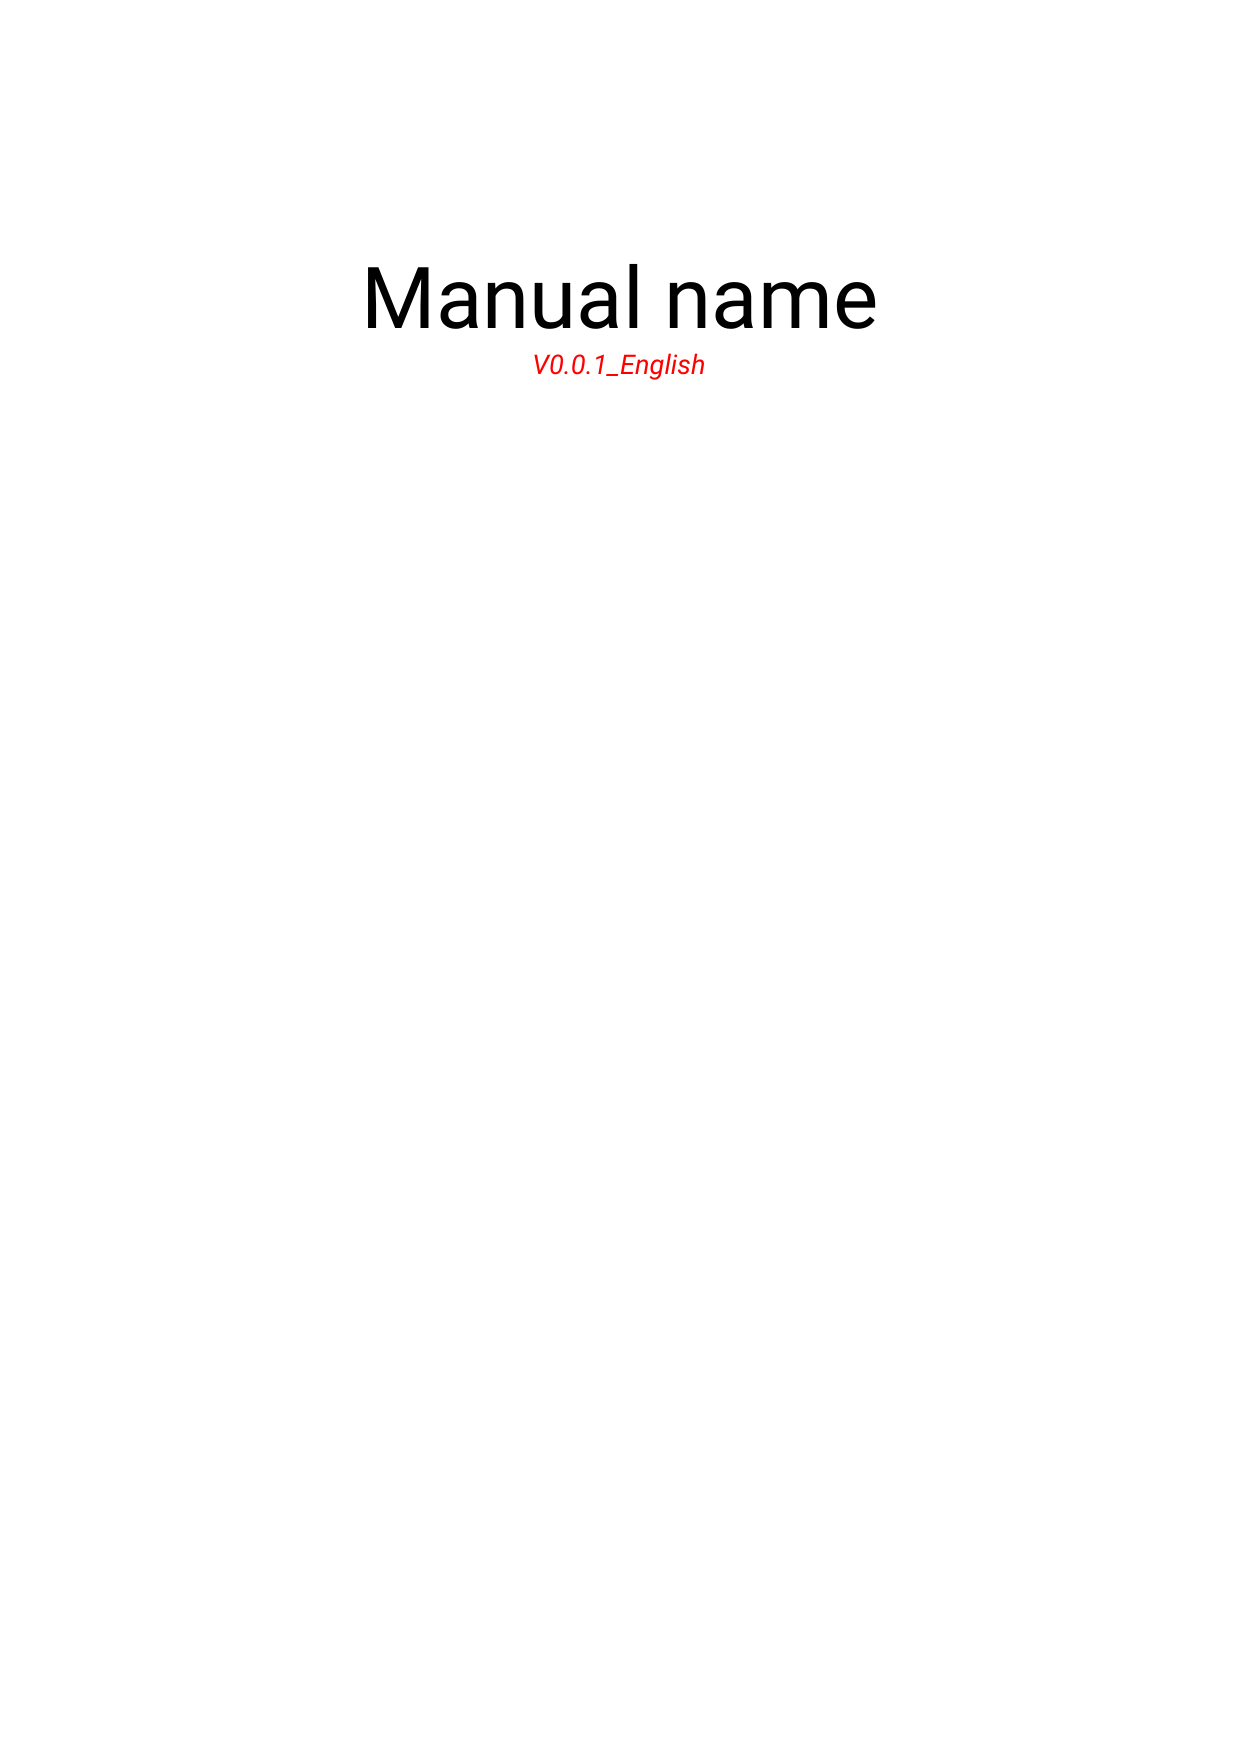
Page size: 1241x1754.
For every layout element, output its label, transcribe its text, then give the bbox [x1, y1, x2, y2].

text V0.0.1_English [118, 349, 1122, 381]
text Manual name [118, 249, 1122, 349]
